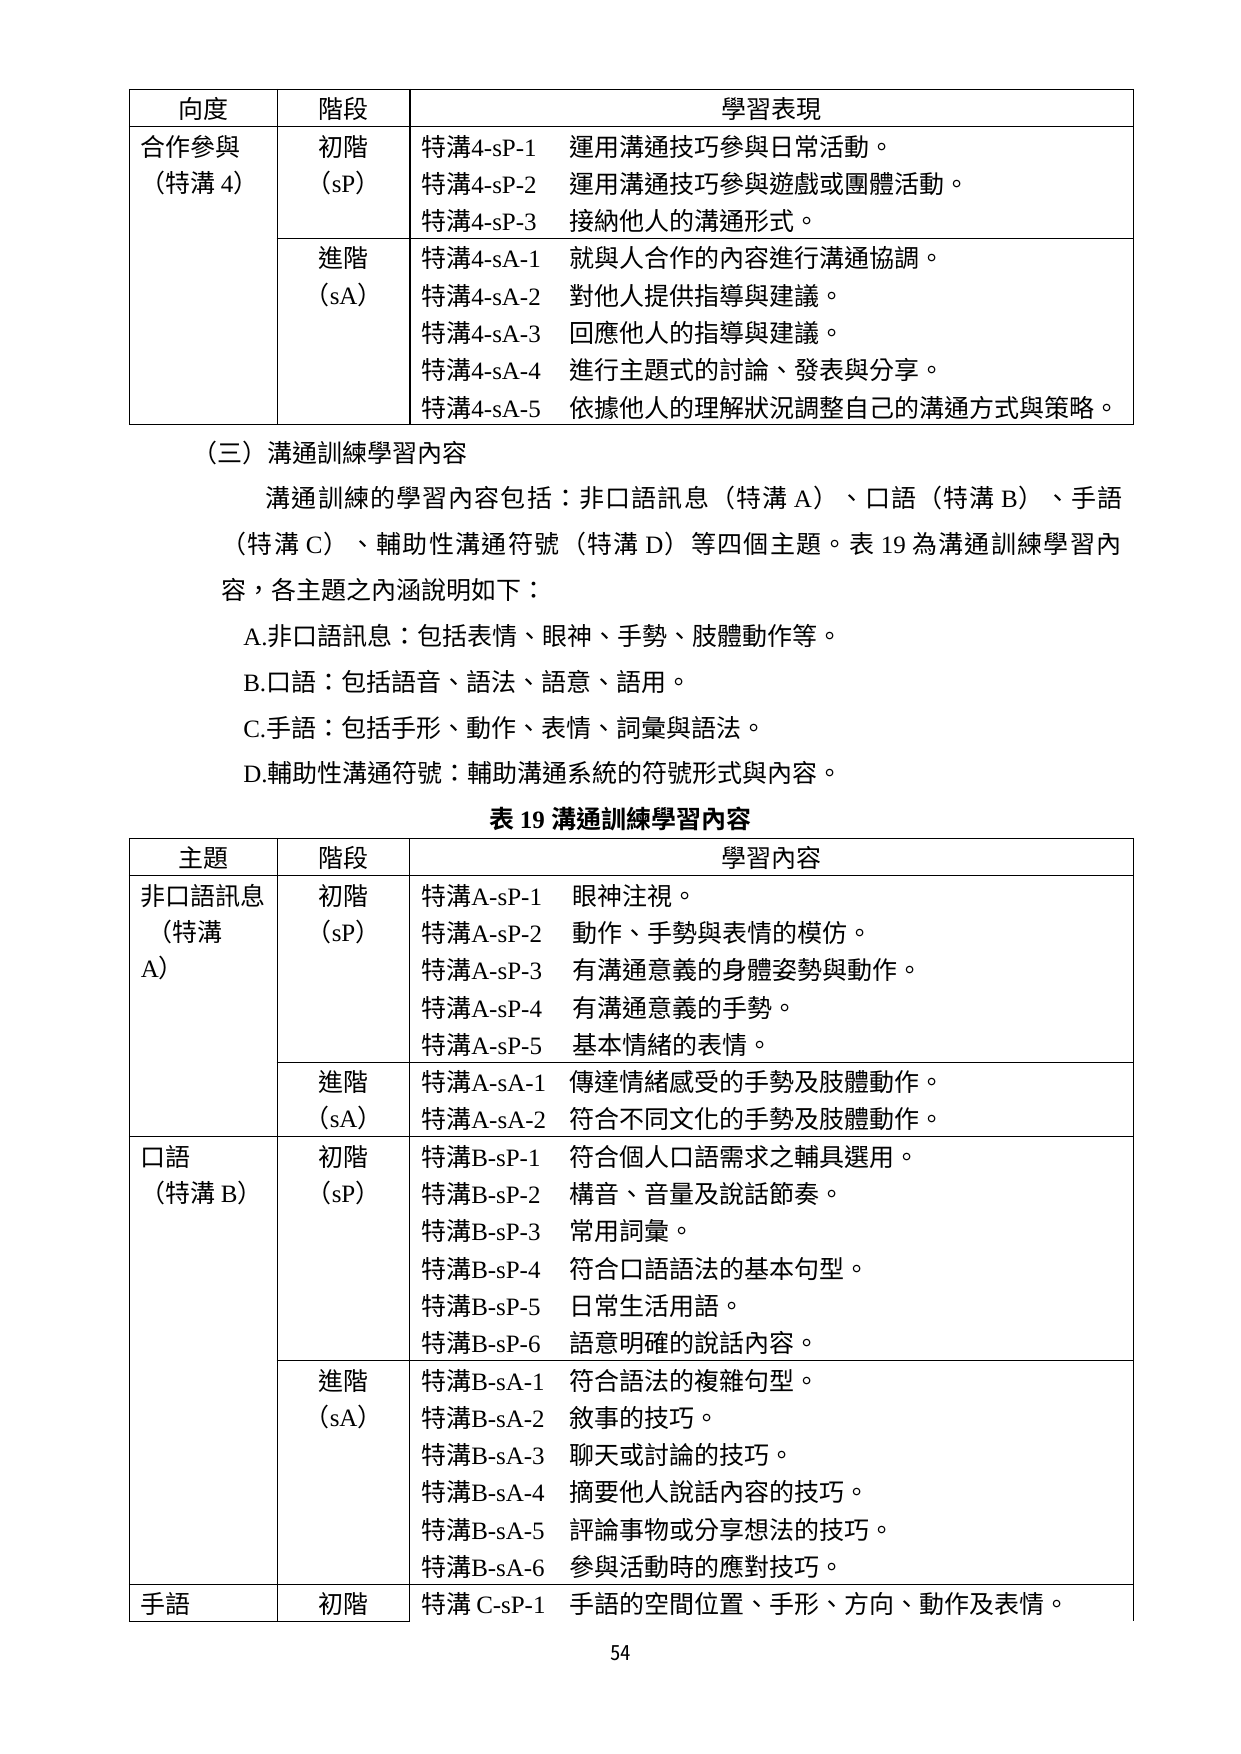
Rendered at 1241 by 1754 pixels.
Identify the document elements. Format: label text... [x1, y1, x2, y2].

table_cell 特溝A-sA-1 [410, 1063, 558, 1099]
table_cell 符合語法的複雜句型。 [558, 1361, 1133, 1397]
text A.非口語訊息：包括表情、眼神、手勢、肢體動作等。 [243, 609, 1122, 654]
table_cell 特溝B-sP-4 [410, 1248, 558, 1285]
table_cell 語意明確的說話內容。 [558, 1323, 1133, 1360]
table_cell 構音、音量及說話節奏。 [558, 1174, 1133, 1211]
table_cell 特溝4-sP-3 [411, 201, 558, 238]
text （三）溝通訓練學習內容 [177, 425, 1122, 471]
text B.口語：包括語音、語法、語意、語用。 [243, 654, 1122, 700]
table_cell 特溝B-sP-5 [410, 1285, 558, 1323]
table_cell 特溝B-sP-3 [410, 1211, 558, 1248]
table_cell 特溝B-sP-2 [410, 1174, 558, 1211]
table_header 階段 [278, 90, 409, 126]
table_cell 特溝4-sP-1 [411, 127, 558, 163]
table_cell 運用溝通技巧參與遊戲或團體活動。 [558, 163, 1133, 201]
table_cell 初階（sP） [278, 876, 409, 1062]
table_cell 依據他人的理解狀況調整自己的溝通方式與策略。 [558, 387, 1133, 424]
table_cell 基本情緒的表情。 [558, 1024, 1133, 1062]
table_cell 特溝A-sP-1 [410, 876, 558, 912]
table_cell 特溝A-sP-5 [410, 1024, 558, 1062]
table_cell 特溝B-sA-1 [410, 1361, 558, 1397]
table_cell 特溝C-sP-1 [410, 1585, 558, 1621]
table_cell 接納他人的溝通形式。 [558, 201, 1133, 238]
table_cell 初階（sP） [278, 127, 409, 238]
table_cell 特溝A-sP-4 [410, 987, 558, 1024]
table_cell 敘事的技巧。 [558, 1397, 1133, 1434]
table_cell 動作、手勢與表情的模仿。 [558, 913, 1133, 950]
table_header 學習內容 [410, 839, 1133, 875]
table_cell 特溝A-sA-2 [410, 1099, 558, 1136]
table_header 向度 [130, 90, 277, 126]
table_cell 初階（sP） [278, 1137, 409, 1360]
table_cell 回應他人的指導與建議。 [558, 313, 1133, 350]
table_cell 特溝4-sA-4 [411, 350, 558, 387]
table_cell 摘要他人說話內容的技巧。 [558, 1472, 1133, 1509]
table_cell 特溝A-sP-3 [410, 950, 558, 987]
table_cell 特溝B-sA-3 [410, 1435, 558, 1472]
subtitle 表19 溝通訓練學習內容 [118, 792, 1122, 838]
table_cell 特溝4-sP-2 [411, 163, 558, 201]
table_header 主題 [130, 839, 277, 875]
table_cell 特溝B-sP-1 [410, 1137, 558, 1173]
table_cell 有溝通意義的手勢。 [558, 987, 1133, 1024]
table_cell 特溝B-sA-4 [410, 1472, 558, 1509]
table_cell 特溝4-sA-2 [411, 275, 558, 312]
table_cell 傳達情緒感受的手勢及肢體動作。 [558, 1063, 1133, 1099]
table_cell 有溝通意義的身體姿勢與動作。 [558, 950, 1133, 987]
table_cell 運用溝通技巧參與日常活動。 [558, 127, 1133, 163]
table_cell 常用詞彙。 [558, 1211, 1133, 1248]
table_cell 符合口語語法的基本句型。 [558, 1248, 1133, 1285]
table_cell 就與人合作的內容進行溝通協調。 [558, 239, 1133, 275]
table_cell 特溝B-sP-6 [410, 1323, 558, 1360]
table_cell 進階（sA） [278, 1361, 409, 1584]
text C.手語：包括手形、動作、表情、詞彙與語法。 [243, 700, 1122, 746]
table_cell 符合不同文化的手勢及肢體動作。 [558, 1099, 1133, 1136]
table_cell 符合個人口語需求之輔具選用。 [558, 1137, 1133, 1173]
table_cell 口語 （特溝B） [130, 1137, 277, 1584]
table_header 學習表現 [411, 90, 1133, 126]
table_cell 初階 [278, 1585, 409, 1621]
table_cell 對他人提供指導與建議。 [558, 275, 1133, 312]
table_cell 手語 [130, 1585, 277, 1621]
table_cell 日常生活用語。 [558, 1285, 1133, 1323]
table_cell 進階（sA） [278, 239, 409, 424]
table_cell 合作參與 （特溝4） [130, 127, 277, 424]
table_cell 非口語訊息 （特溝A） [130, 876, 277, 1136]
table_cell 特溝B-sA-5 [410, 1509, 558, 1546]
table_cell 眼神注視。 [558, 876, 1133, 912]
table_cell 聊天或討論的技巧。 [558, 1435, 1133, 1472]
text D.輔助性溝通符號：輔助溝通系統的符號形式與內容。 [243, 746, 1122, 792]
table_cell 特溝B-sA-2 [410, 1397, 558, 1434]
table_cell 特溝4-sA-5 [411, 387, 558, 424]
table_cell 特溝B-sA-6 [410, 1546, 558, 1584]
table_cell 參與活動時的應對技巧。 [558, 1546, 1133, 1584]
table_cell 特溝A-sP-2 [410, 913, 558, 950]
table_cell 手語的空間位置、手形、方向、動作及表情。 [558, 1585, 1133, 1621]
text 溝通訓練的學習內容包括：非口語訊息（特溝A）、口語（特溝B）、手語（特溝C）、輔助性溝通符號（特溝D）等四個主題。表19為溝通訓練學習內容，各主題之內涵說明如下： [221, 471, 1122, 609]
table_cell 評論事物或分享想法的技巧。 [558, 1509, 1133, 1546]
table_cell 特溝4-sA-3 [411, 313, 558, 350]
table_cell 特溝4-sA-1 [411, 239, 558, 275]
table_cell 進行主題式的討論、發表與分享。 [558, 350, 1133, 387]
table_header 階段 [278, 839, 409, 875]
table_cell 進階（sA） [278, 1063, 409, 1136]
